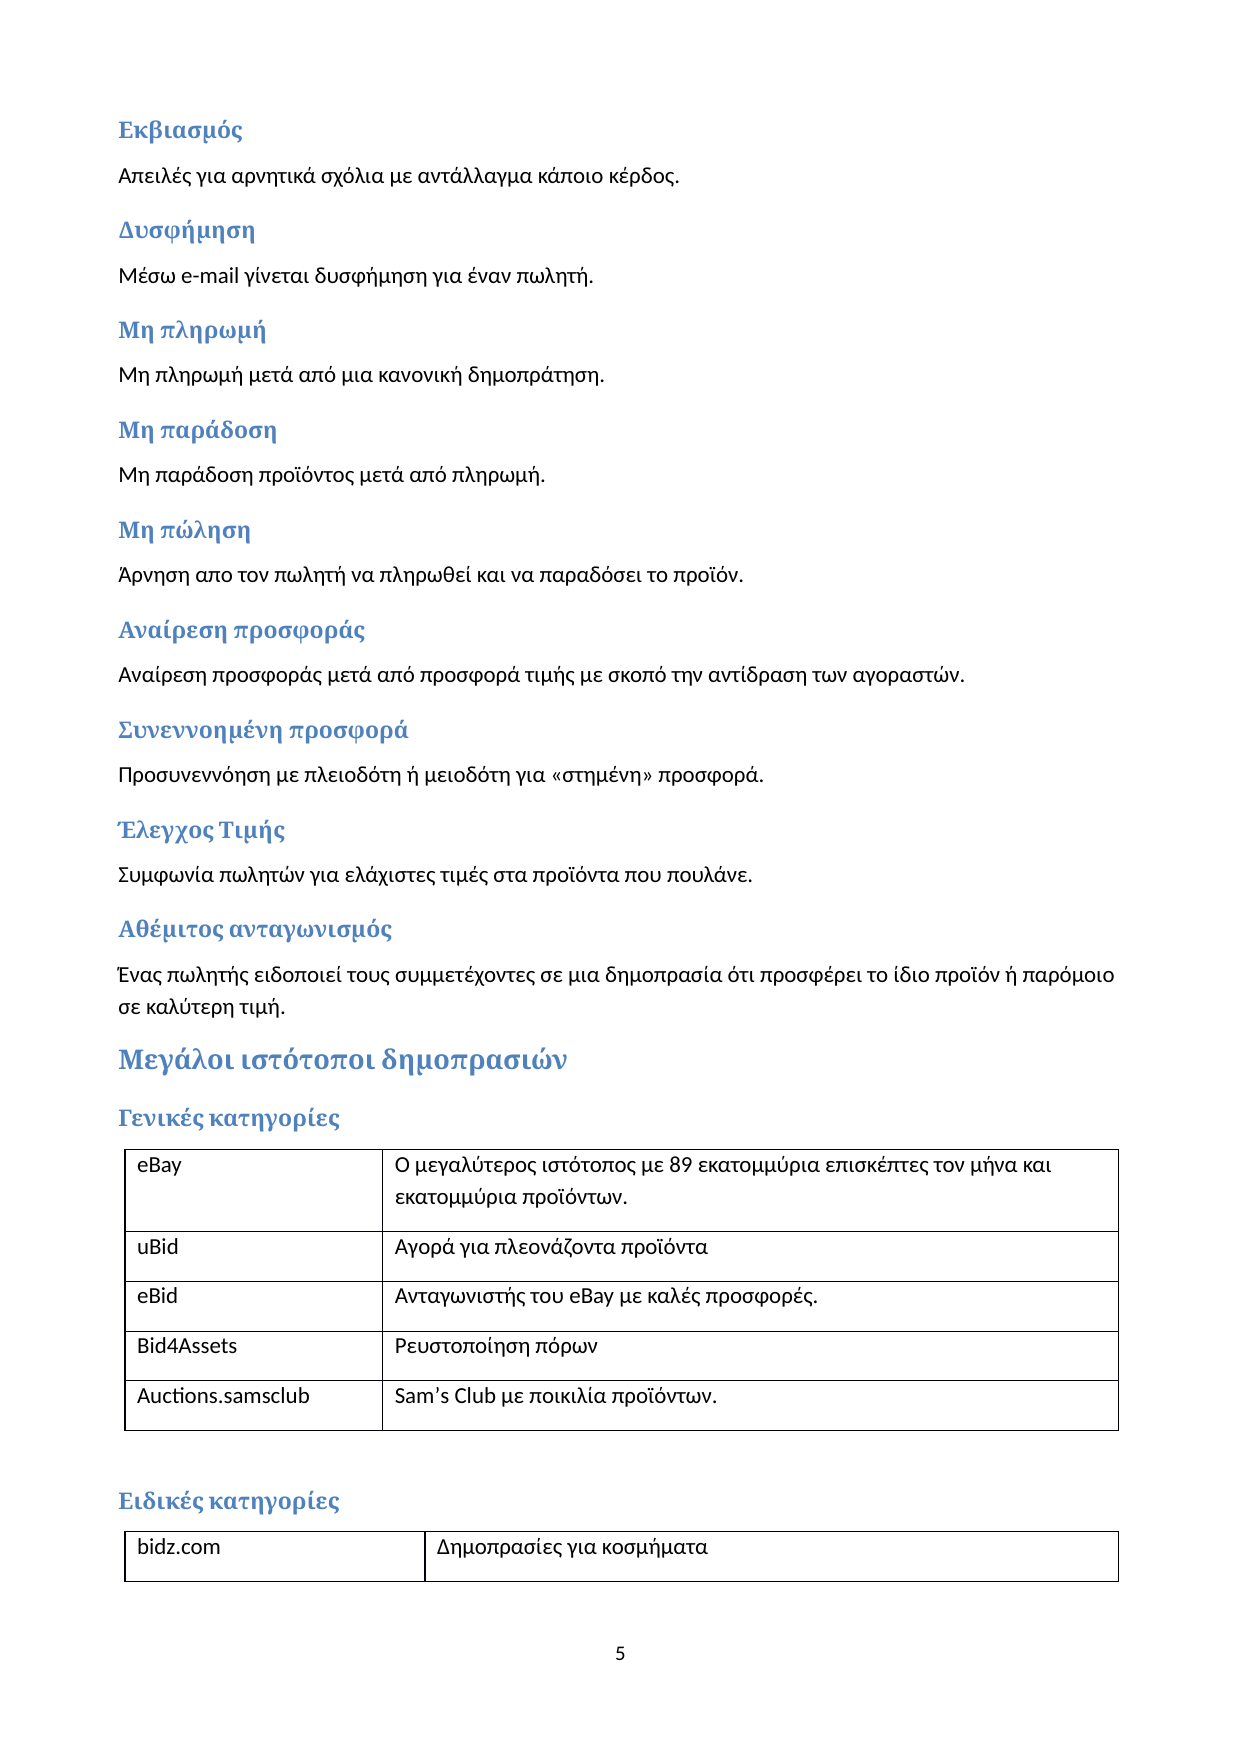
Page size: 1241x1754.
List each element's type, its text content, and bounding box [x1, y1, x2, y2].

text Άρνηση απο τον πωλητή να πληρωθεί και να παραδόσει το προϊόν. [118, 560, 1122, 588]
subtitle Εκβιασμός [118, 118, 1122, 144]
subtitle Έλεγχος Τιμής [118, 817, 1122, 844]
table_cell Αγορά για πλεονάζοντα προϊόντα [383, 1232, 1118, 1281]
table_header Δημοπρασίες για κοσμήματα [426, 1532, 1118, 1581]
table_cell eBid [126, 1282, 382, 1331]
table_cell uBid [126, 1232, 382, 1281]
subtitle Συνεννοημένη προσφορά [118, 717, 1122, 744]
subtitle Ειδικές κατηγορίες [118, 1488, 1122, 1515]
text Μη πληρωμή μετά από μια κανονική δημοπράτηση. [118, 361, 1122, 389]
table_cell Sam’s Club με ποικιλία προϊόντων. [383, 1381, 1118, 1430]
text Προσυνεννόηση με πλειοδότη ή μειοδότη για «στημένη» προσφορά. [118, 760, 1122, 788]
text Αναίρεση προσφοράς μετά από προσφορά τιμής με σκοπό την αντίδραση των αγοραστών. [118, 660, 1122, 688]
subtitle Γενικές κατηγορίες [118, 1106, 1122, 1132]
text Συμφωνία πωλητών για ελάχιστες τιμές στα προϊόντα που πουλάνε. [118, 860, 1122, 888]
table_cell Auctions.samsclub [126, 1381, 382, 1430]
table_cell Ρευστοποίηση πόρων [383, 1332, 1118, 1380]
subtitle Μη παράδοση [118, 418, 1122, 444]
subtitle Μεγάλοι ιστότοποι δημοπρασιών [118, 1045, 1122, 1076]
text Μέσω e-mail γίνεται δυσφήμηση για έναν πωλητή. [118, 261, 1122, 289]
table_cell Ανταγωνιστής του eBay με καλές προσφορές. [383, 1282, 1118, 1331]
text Ένας πωλητής ειδοποιεί τους συμμετέχοντες σε μια δημοπρασία ότι προσφέρει το ίδιο προϊόν ή παρόμοιο σε καλύτερη τιμή. [118, 960, 1122, 1020]
text Απειλές για αρνητικά σχόλια με αντάλλαγμα κάποιο κέρδος. [118, 161, 1122, 189]
text Μη παράδοση προϊόντος μετά από πληρωμή. [118, 461, 1122, 488]
table_header eBay [126, 1150, 382, 1231]
subtitle Μη πώληση [118, 518, 1122, 544]
subtitle Δυσφήμηση [118, 218, 1122, 244]
table_header bidz.com [126, 1532, 424, 1581]
subtitle Μη πληρωμή [118, 318, 1122, 344]
table_header Ο μεγαλύτερος ιστότοπος με 89 εκατομμύρια επισκέπτες τον μήνα και εκατομμύρια προϊόντων. [383, 1150, 1118, 1231]
subtitle Αναίρεση προσφοράς [118, 618, 1122, 644]
table_cell Bid4Assets [126, 1332, 382, 1380]
subtitle Αθέμιτος ανταγωνισμός [118, 917, 1122, 944]
